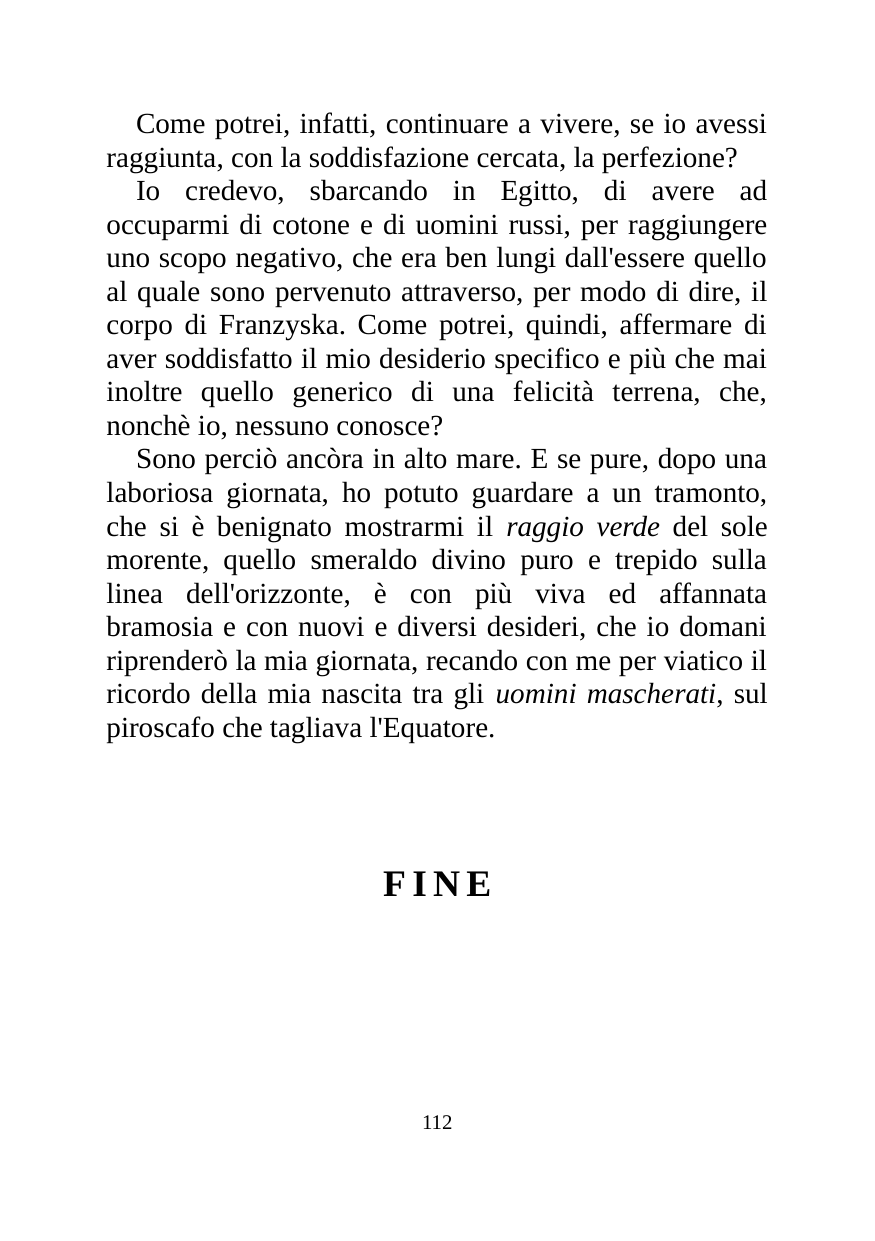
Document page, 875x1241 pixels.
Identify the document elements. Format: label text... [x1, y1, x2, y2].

text Io credevo, sbarcando in Egitto, di avere ad occuparmi di cotone e di uomini russi, per raggiungere uno scopo negativo, che era ben lungi dall'essere quello al quale sono pervenuto attraverso, per modo di dire, il corpo di Franzyska. Come potrei, quindi, affermare di aver soddisfatto il mio desiderio specifico e più che mai inoltre quello generico di una felicità terrena, che, nonchè io, nessuno conosce? [106, 173, 768, 442]
text FINE [106, 862, 768, 905]
text Come potrei, infatti, continuare a vivere, se io avessi raggiunta, con la soddisfazione cercata, la perfezione? [106, 106, 768, 173]
text Sono perciò ancòra in alto mare. E se pure, dopo una laboriosa giornata, ho potuto guardare a un tramonto, che si è benignato mostrarmi il raggio verde del sole morente, quello smeraldo divino puro e trepido sulla linea dell'orizzonte, è con più viva ed affannata bramosia e con nuovi e diversi desideri, che io domani riprenderò la mia giornata, recando con me per viatico il ricordo della mia nascita tra gli uomini mascherati, sul piroscafo che tagliava l'Equatore. [106, 442, 768, 743]
